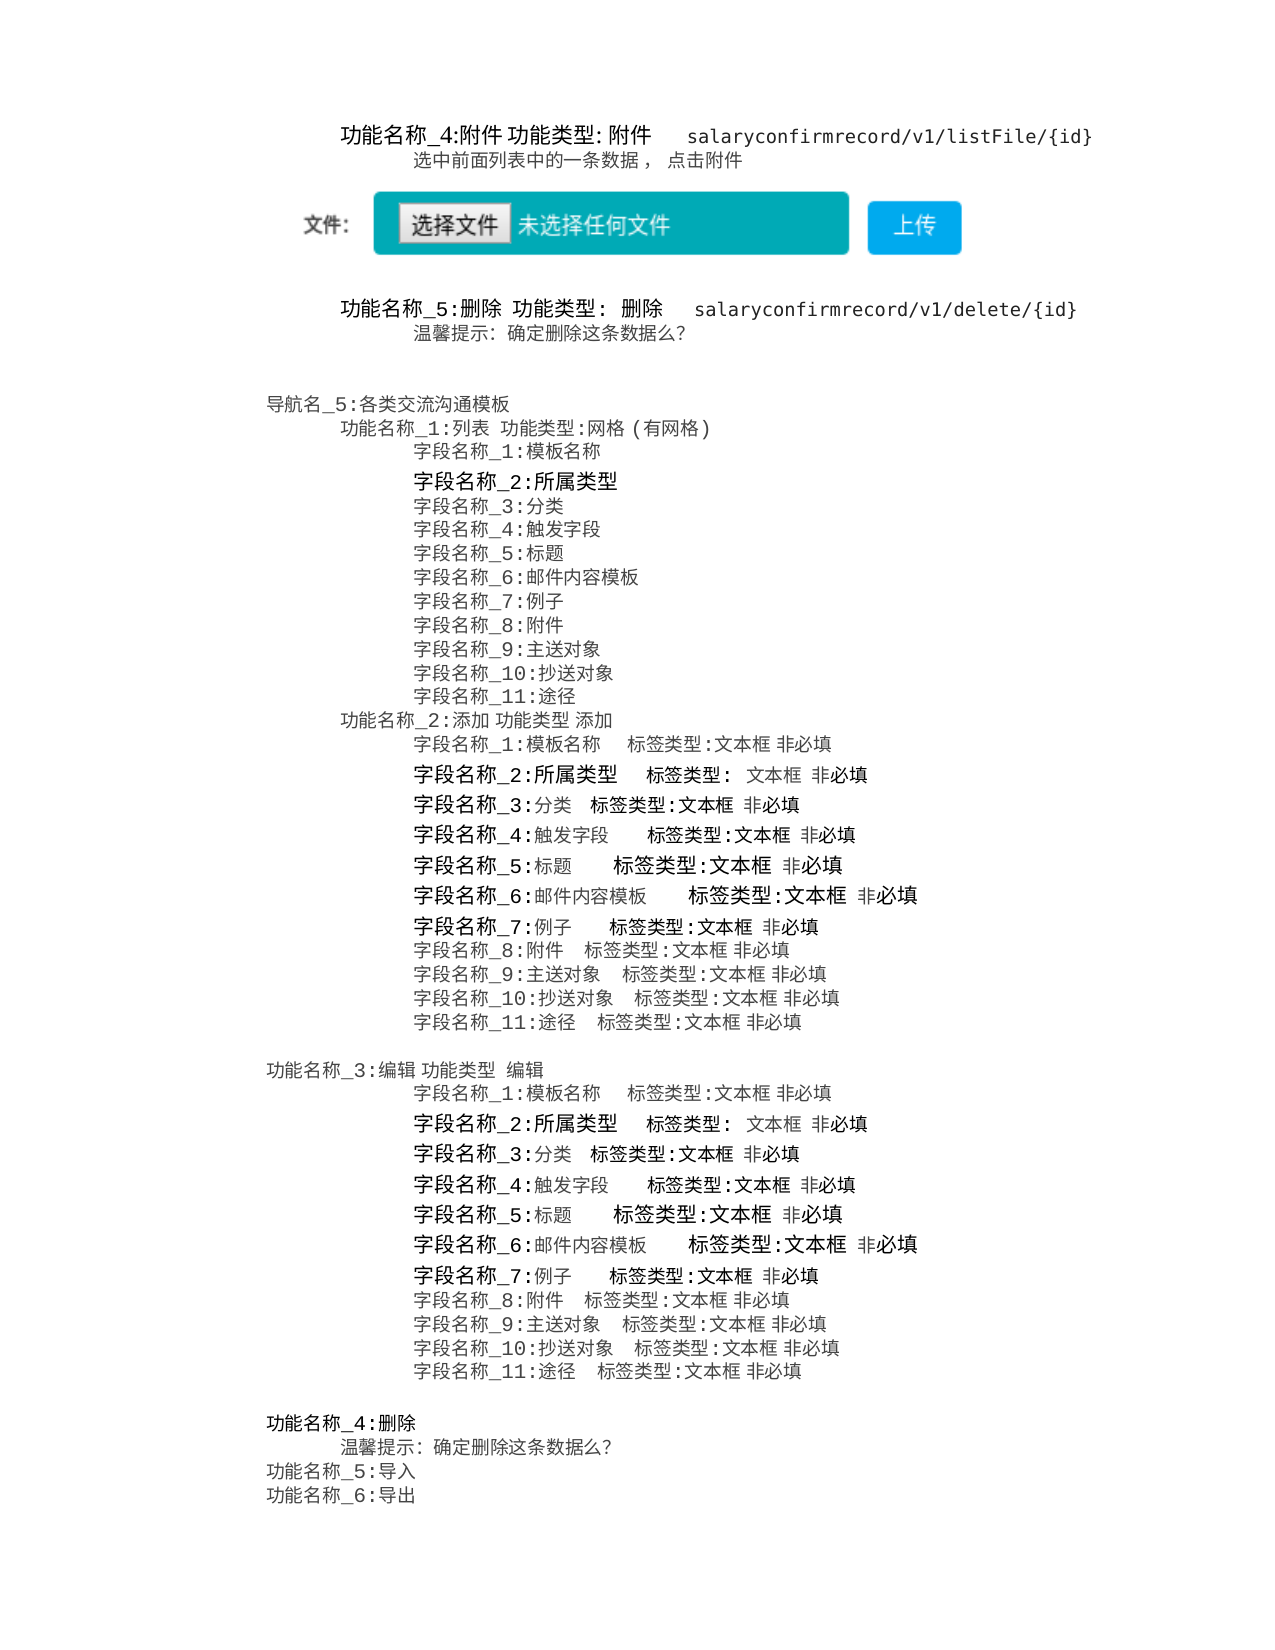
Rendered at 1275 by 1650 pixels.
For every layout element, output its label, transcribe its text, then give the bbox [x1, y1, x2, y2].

text 字段名称_10:抄送对象 [118, 662, 1157, 686]
text 字段名称_4:触发字段 标签类型:文本框 非必填 [118, 1168, 1157, 1198]
text 功能名称_2:添加 功能类型 添加 [118, 710, 1157, 734]
text 字段名称_5:标题 [118, 543, 1157, 567]
text 功能名称_4:附件 功能类型: 附件 salaryconfirmrecord/v1/listFile/{id} [118, 118, 1157, 150]
text 字段名称_9:主送对象 标签类型:文本框 非必填 [118, 964, 1157, 988]
text 字段名称_2:所属类型 标签类型: 文本框 非必填 [118, 758, 1157, 788]
text 字段名称_2:所属类型 标签类型: 文本框 非必填 [118, 1107, 1157, 1137]
text 字段名称_8:附件 [118, 615, 1157, 638]
text 字段名称_9:主送对象 标签类型:文本框 非必填 [118, 1313, 1157, 1337]
text 字段名称_4:触发字段 标签类型:文本框 非必填 [118, 819, 1157, 849]
text 字段名称_10:抄送对象 标签类型:文本框 非必填 [118, 988, 1157, 1012]
text 字段名称_5:标题 标签类型:文本框 非必填 [118, 849, 1157, 879]
text 字段名称_11:途径 [118, 686, 1157, 710]
text 功能名称_5:删除 功能类型: 删除 salaryconfirmrecord/v1/delete/{id} [118, 268, 1157, 322]
text 字段名称_1:模板名称 [118, 441, 1157, 465]
text 字段名称_5:标题 标签类型:文本框 非必填 [118, 1198, 1157, 1229]
text 字段名称_11:途径 标签类型:文本框 非必填 [118, 1012, 1157, 1036]
text 导航名_5:各类交流沟通模板 [118, 393, 1157, 417]
text 字段名称_6:邮件内容模板 标签类型:文本框 非必填 [118, 879, 1157, 910]
text 字段名称_4:触发字段 [118, 519, 1157, 543]
text 字段名称_3:分类 标签类型:文本框 非必填 [118, 1137, 1157, 1168]
text 功能名称_6:导出 [118, 1484, 1157, 1508]
text 功能名称_4:删除 [118, 1409, 1157, 1437]
text 字段名称_3:分类 标签类型:文本框 非必填 [118, 788, 1157, 819]
picture [263, 173, 1012, 274]
text 温馨提示：确定删除这条数据么？ [118, 1437, 1157, 1461]
text 字段名称_8:附件 标签类型:文本框 非必填 [118, 940, 1157, 964]
text 字段名称_7:例子 标签类型:文本框 非必填 [118, 1259, 1157, 1289]
text 字段名称_6:邮件内容模板 标签类型:文本框 非必填 [118, 1229, 1157, 1259]
text 字段名称_11:途径 标签类型:文本框 非必填 [118, 1361, 1157, 1385]
text 字段名称_1:模板名称 标签类型:文本框 非必填 [118, 734, 1157, 758]
text 字段名称_8:附件 标签类型:文本框 非必填 [118, 1289, 1157, 1313]
text 选中前面列表中的一条数据 ， 点击附件 [118, 150, 1157, 174]
text 字段名称_1:模板名称 标签类型:文本框 非必填 [118, 1083, 1157, 1107]
text 功能名称_3:编辑 功能类型 编辑 [118, 1059, 1157, 1083]
text 字段名称_3:分类 [118, 495, 1157, 519]
text 功能名称_1:列表 功能类型:网格 (有网格) [118, 417, 1157, 441]
text 字段名称_7:例子 [118, 591, 1157, 615]
text 字段名称_10:抄送对象 标签类型:文本框 非必填 [118, 1337, 1157, 1361]
text 字段名称_2:所属类型 [118, 465, 1157, 495]
text 字段名称_9:主送对象 [118, 638, 1157, 662]
text 字段名称_7:例子 标签类型:文本框 非必填 [118, 910, 1157, 940]
text 温馨提示：确定删除这条数据么？ [118, 322, 1157, 346]
text 字段名称_6:邮件内容模板 [118, 567, 1157, 591]
text 功能名称_5:导入 [118, 1461, 1157, 1484]
